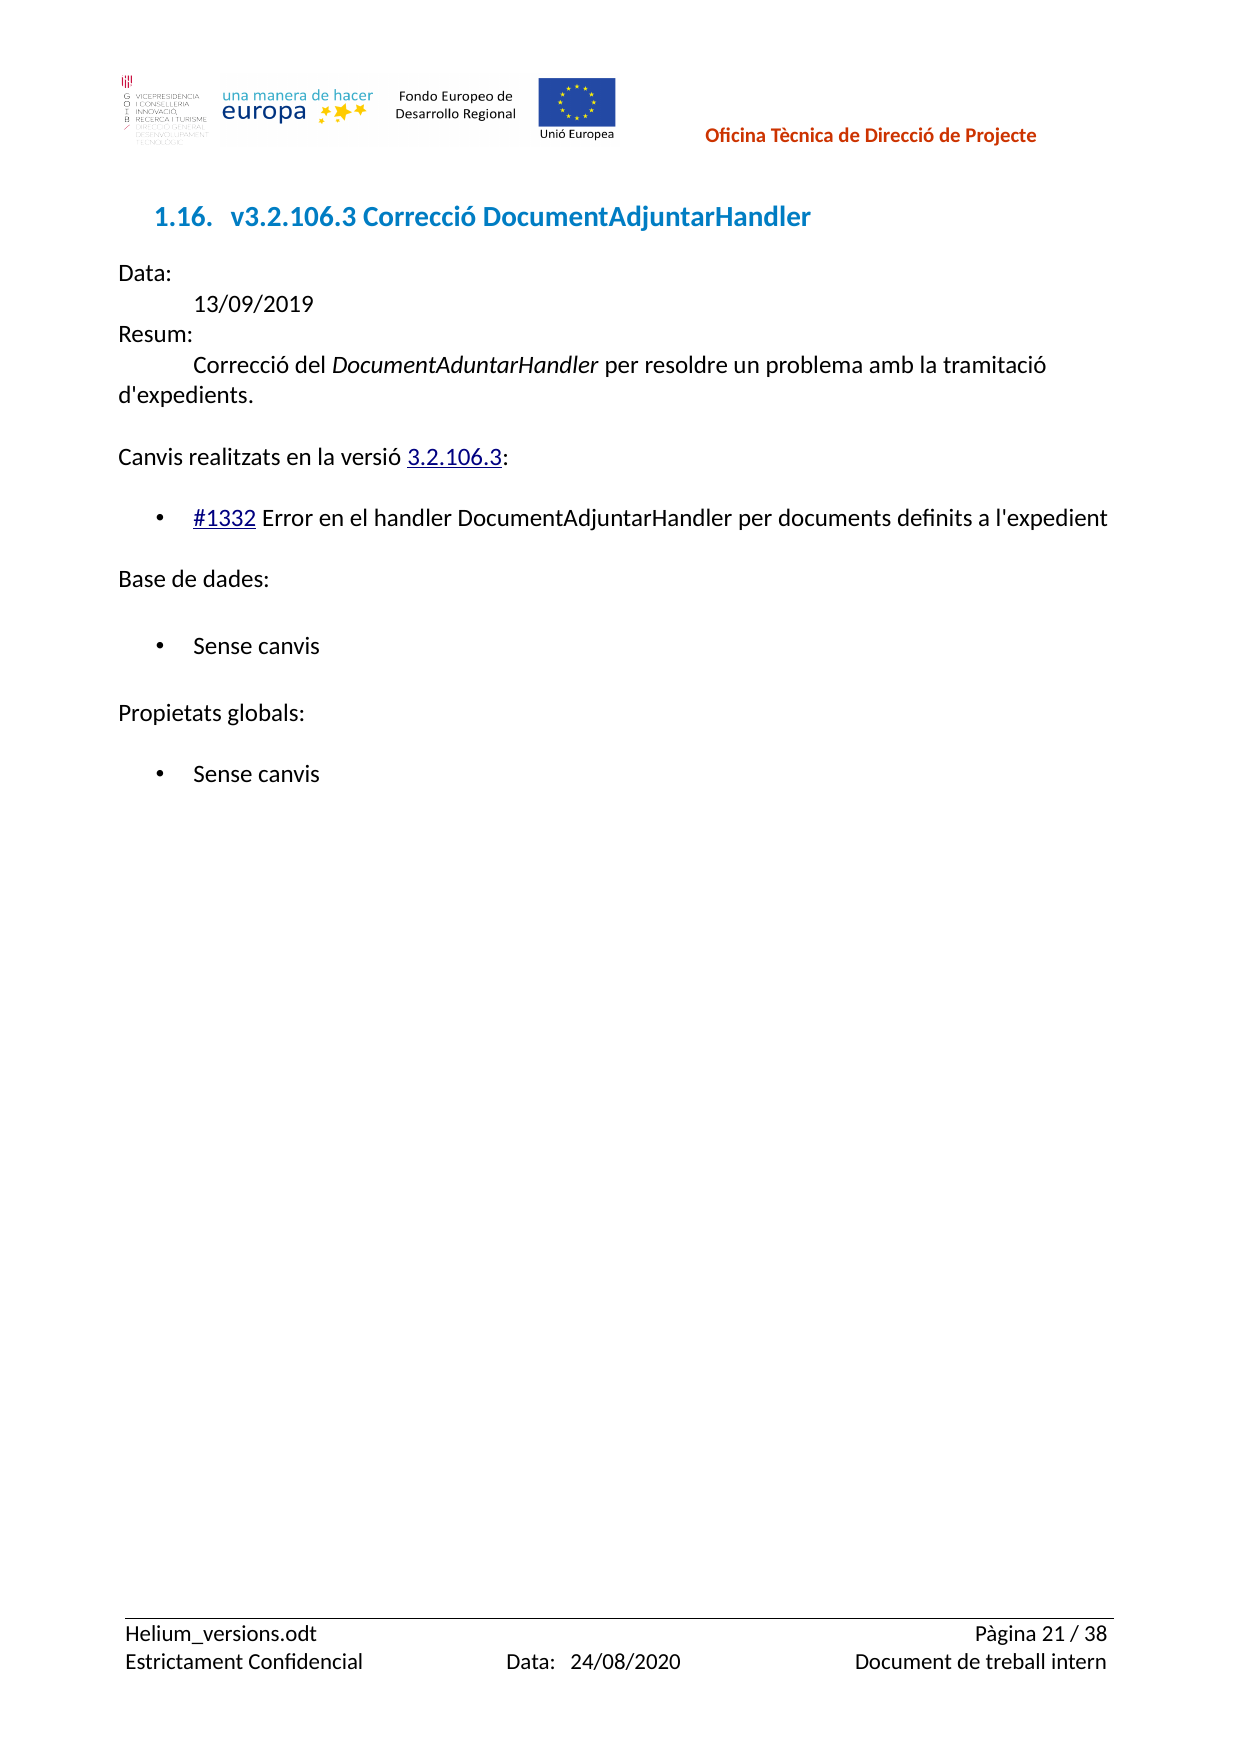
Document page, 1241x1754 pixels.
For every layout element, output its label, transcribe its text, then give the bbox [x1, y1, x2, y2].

list Sense canvis [156, 758, 1122, 788]
picture [219, 73, 621, 147]
list Sense canvis [156, 630, 1122, 660]
text Correcció del DocumentAduntarHandler per resoldre un problema amb la tramitació d'expedients. [118, 349, 1122, 410]
text Canvis realitzats en la versió 3.2.106.3: [118, 441, 1122, 471]
subtitle v3.2.106.3 Correcció DocumentAdjuntarHandler [153, 198, 1122, 234]
list #1332 Error en el handler DocumentAdjuntarHandler per documents definits a l'expedient [156, 502, 1122, 532]
text Resum: [118, 319, 1122, 349]
text Base de dades: [118, 563, 1122, 593]
text Data: [118, 258, 1122, 288]
text 13/09/2019 [118, 288, 1122, 319]
picture [118, 73, 213, 147]
text Propietats globals: [118, 697, 1122, 727]
